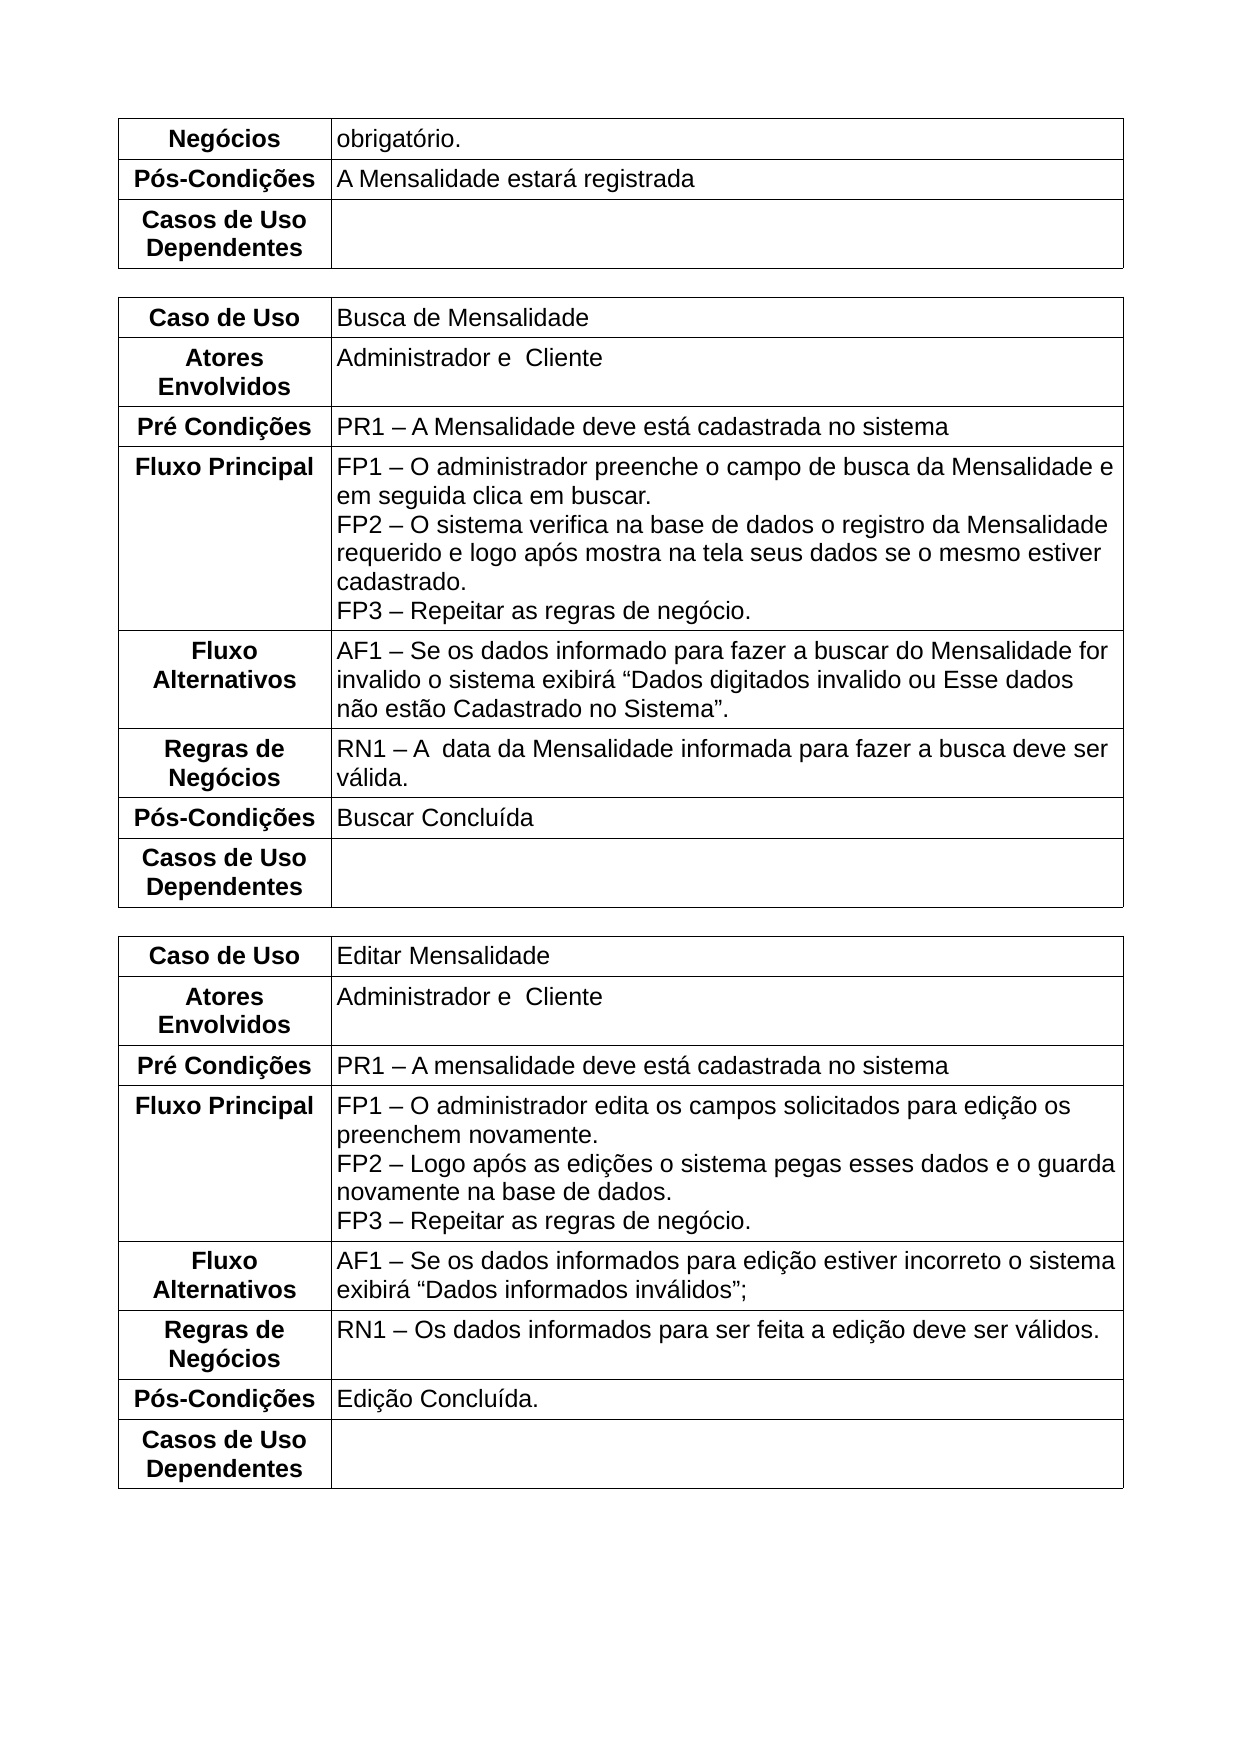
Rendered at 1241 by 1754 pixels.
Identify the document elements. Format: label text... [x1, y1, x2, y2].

table_cell Fluxo Alternativos [119, 1242, 331, 1309]
table_cell Casos de Uso Dependentes [119, 200, 331, 268]
table_cell Fluxo Principal [119, 1086, 331, 1241]
table_cell FP1 – O administrador edita os campos solicitados para edição os preenchem novamente. FP2 – Logo após as edições o sistema pegas esses dados e o guarda novamente na base de dados. FP3 – Repeitar as regras de negócio. [332, 1086, 1123, 1241]
table_cell Pré Condições [119, 1046, 331, 1085]
table_cell [332, 839, 1123, 907]
table_header Busca de Mensalidade [332, 298, 1123, 337]
table_header Editar Mensalidade [332, 937, 1123, 976]
table_cell Pós-Condições [119, 1380, 331, 1419]
table_cell PR1 – A Mensalidade deve está cadastrada no sistema [332, 407, 1123, 446]
table_cell RN1 – Os dados informados para ser feita a edição deve ser válidos. [332, 1311, 1123, 1379]
table_cell [332, 1420, 1123, 1488]
table_cell Atores Envolvidos [119, 977, 331, 1045]
table_cell Edição Concluída. [332, 1380, 1123, 1419]
table_cell RN1 – A data da Mensalidade informada para fazer a busca deve ser válida. [332, 729, 1123, 797]
table_cell Fluxo Alternativos [119, 631, 331, 728]
table_cell Pré Condições [119, 407, 331, 446]
table_cell AF1 – Se os dados informados para edição estiver incorreto o sistema exibirá “Dados informados inválidos”; [332, 1242, 1123, 1309]
table_cell Buscar Concluída [332, 798, 1123, 838]
table_header Caso de Uso [119, 937, 331, 976]
table_cell Fluxo Principal [119, 447, 331, 630]
table_cell AF1 – Se os dados informado para fazer a buscar do Mensalidade for invalido o sistema exibirá “Dados digitados invalido ou Esse dados não estão Cadastrado no Sistema”. [332, 631, 1123, 728]
table_cell Pós-Condições [119, 160, 331, 199]
table_header Caso de Uso [119, 298, 331, 337]
table_cell Administrador e Cliente [332, 977, 1123, 1045]
table_cell Regras de Negócios [119, 1311, 331, 1379]
table_cell A Mensalidade estará registrada [332, 160, 1123, 199]
table_cell Pós-Condições [119, 798, 331, 838]
table_cell Casos de Uso Dependentes [119, 839, 331, 907]
table_cell FP1 – O administrador preenche o campo de busca da Mensalidade e em seguida clica em buscar. FP2 – O sistema verifica na base de dados o registro da Mensalidade requerido e logo após mostra na tela seus dados se o mesmo estiver cadastrado. FP3 – Repeitar as regras de negócio. [332, 447, 1123, 630]
table_cell obrigatório. [332, 119, 1123, 158]
table_cell Atores Envolvidos [119, 338, 331, 406]
table_cell PR1 – A mensalidade deve está cadastrada no sistema [332, 1046, 1123, 1085]
table_cell [332, 200, 1123, 268]
table_cell Regras de Negócios [119, 729, 331, 797]
table_cell Administrador e Cliente [332, 338, 1123, 406]
table_cell Negócios [119, 119, 331, 158]
table_cell Casos de Uso Dependentes [119, 1420, 331, 1488]
